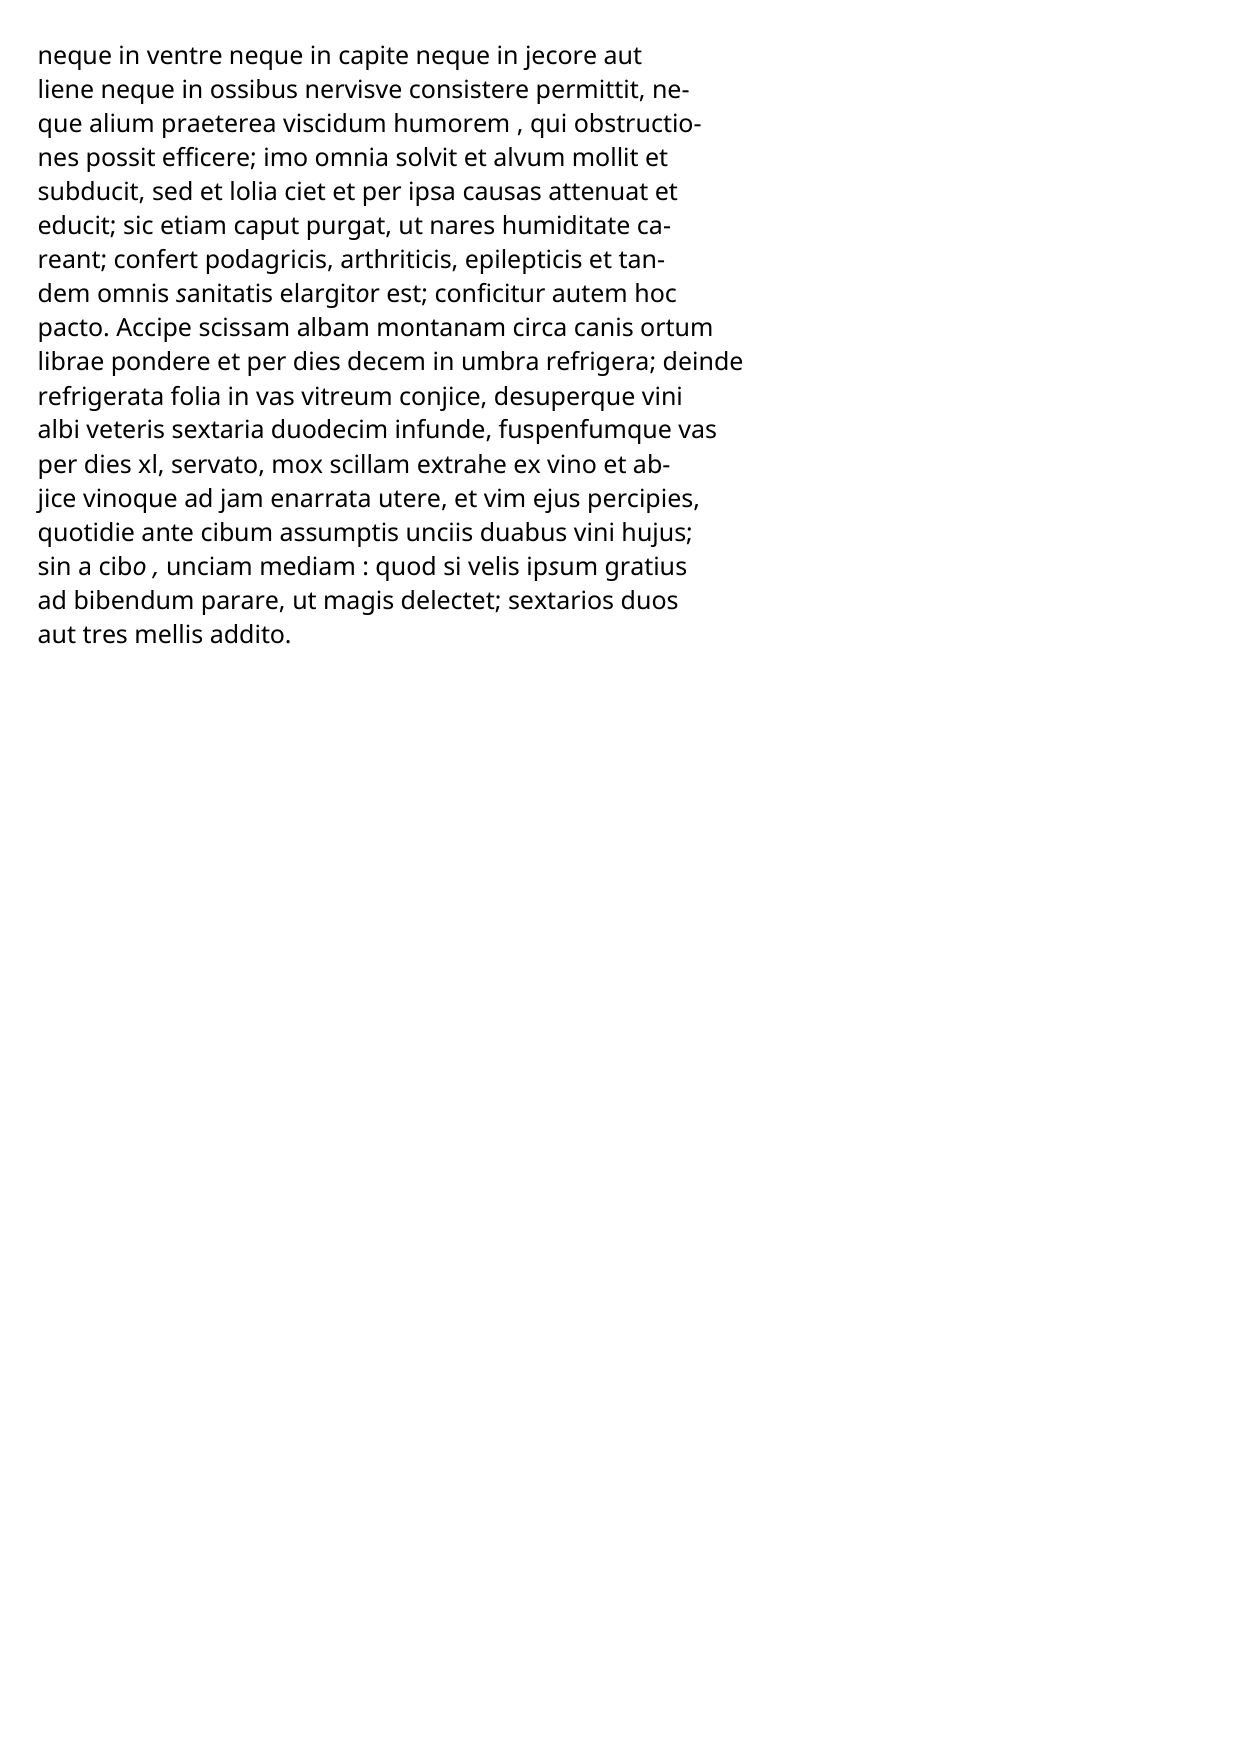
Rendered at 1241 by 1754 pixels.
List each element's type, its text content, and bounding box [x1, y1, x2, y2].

text neque in ventre neque in capite neque in jecore aut liene neque in ossibus nervisve consistere permittit, ne- que alium praeterea viscidum humorem , qui obstructio- nes possit efficere; imo omnia solvit et alvum mollit et subducit, sed et lolia ciet et per ipsa causas attenuat et educit; sic etiam caput purgat, ut nares humiditate ca- reant; confert podagricis, arthriticis, epilepticis et tan- dem omnis sanitatis elargitor est; conficitur autem hoc pacto. Accipe scissam albam montanam circa canis ortum librae pondere et per dies decem in umbra refrigera; deinde refrigerata folia in vas vitreum conjice, desuperque vini albi veteris sextaria duodecim infunde, fuspenfumque vas per dies xl, servato, mox scillam extrahe ex vino et ab- jice vinoque ad jam enarrata utere, et vim ejus percipies, quotidie ante cibum assumptis unciis duabus vini hujus; sin a cibo , unciam mediam : quod si velis ipsum gratius ad bibendum parare, ut magis delectet; sextarios duos aut tres mellis addito. [37, 37, 1203, 651]
